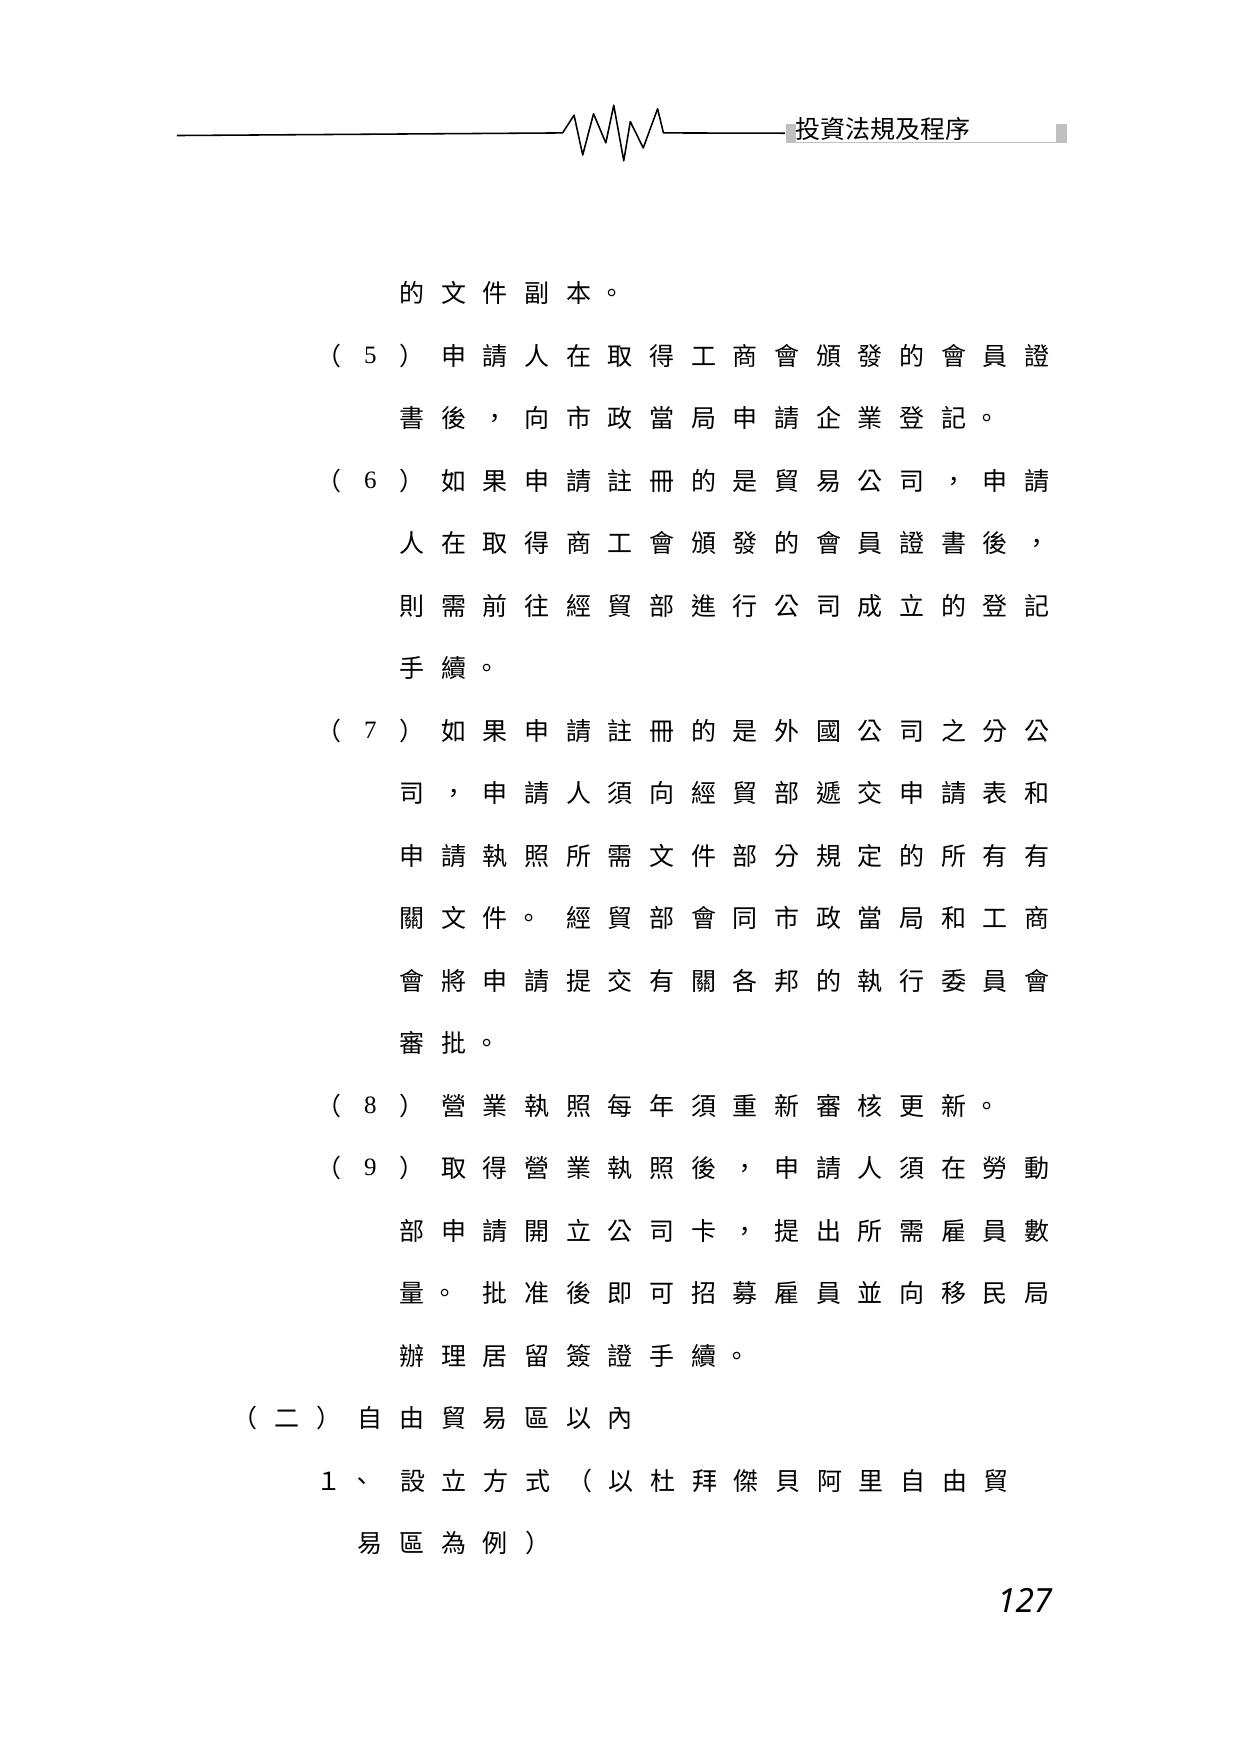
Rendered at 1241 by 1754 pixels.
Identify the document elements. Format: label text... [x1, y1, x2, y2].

text （8）營業執照每年須重新審核更新。 [306, 1063, 1058, 1125]
text 的文件副本。 [306, 250, 1058, 313]
text １、設立方式（以杜拜傑貝阿里自由貿易區為例） [281, 1438, 1058, 1563]
text （9）取得營業執照後，申請人須在勞動部申請開立公司卡，提出所需雇員數量。批准後即可招募雇員並向移民局辦理居留簽證手續。 [306, 1125, 1058, 1375]
text （5）申請人在取得工商會頒發的會員證書後，向市政當局申請企業登記。 [306, 313, 1058, 438]
text （6）如果申請註冊的是貿易公司，申請人在取得商工會頒發的會員證書後，則需前往經貿部進行公司成立的登記手續。 [306, 438, 1058, 688]
text （二）自由貿易區以內 [207, 1375, 1058, 1438]
text （7）如果申請註冊的是外國公司之分公司，申請人須向經貿部遞交申請表和申請執照所需文件部分規定的所有有關文件。經貿部會同市政當局和工商會將申請提交有關各邦的執行委員會審批。 [306, 688, 1058, 1063]
